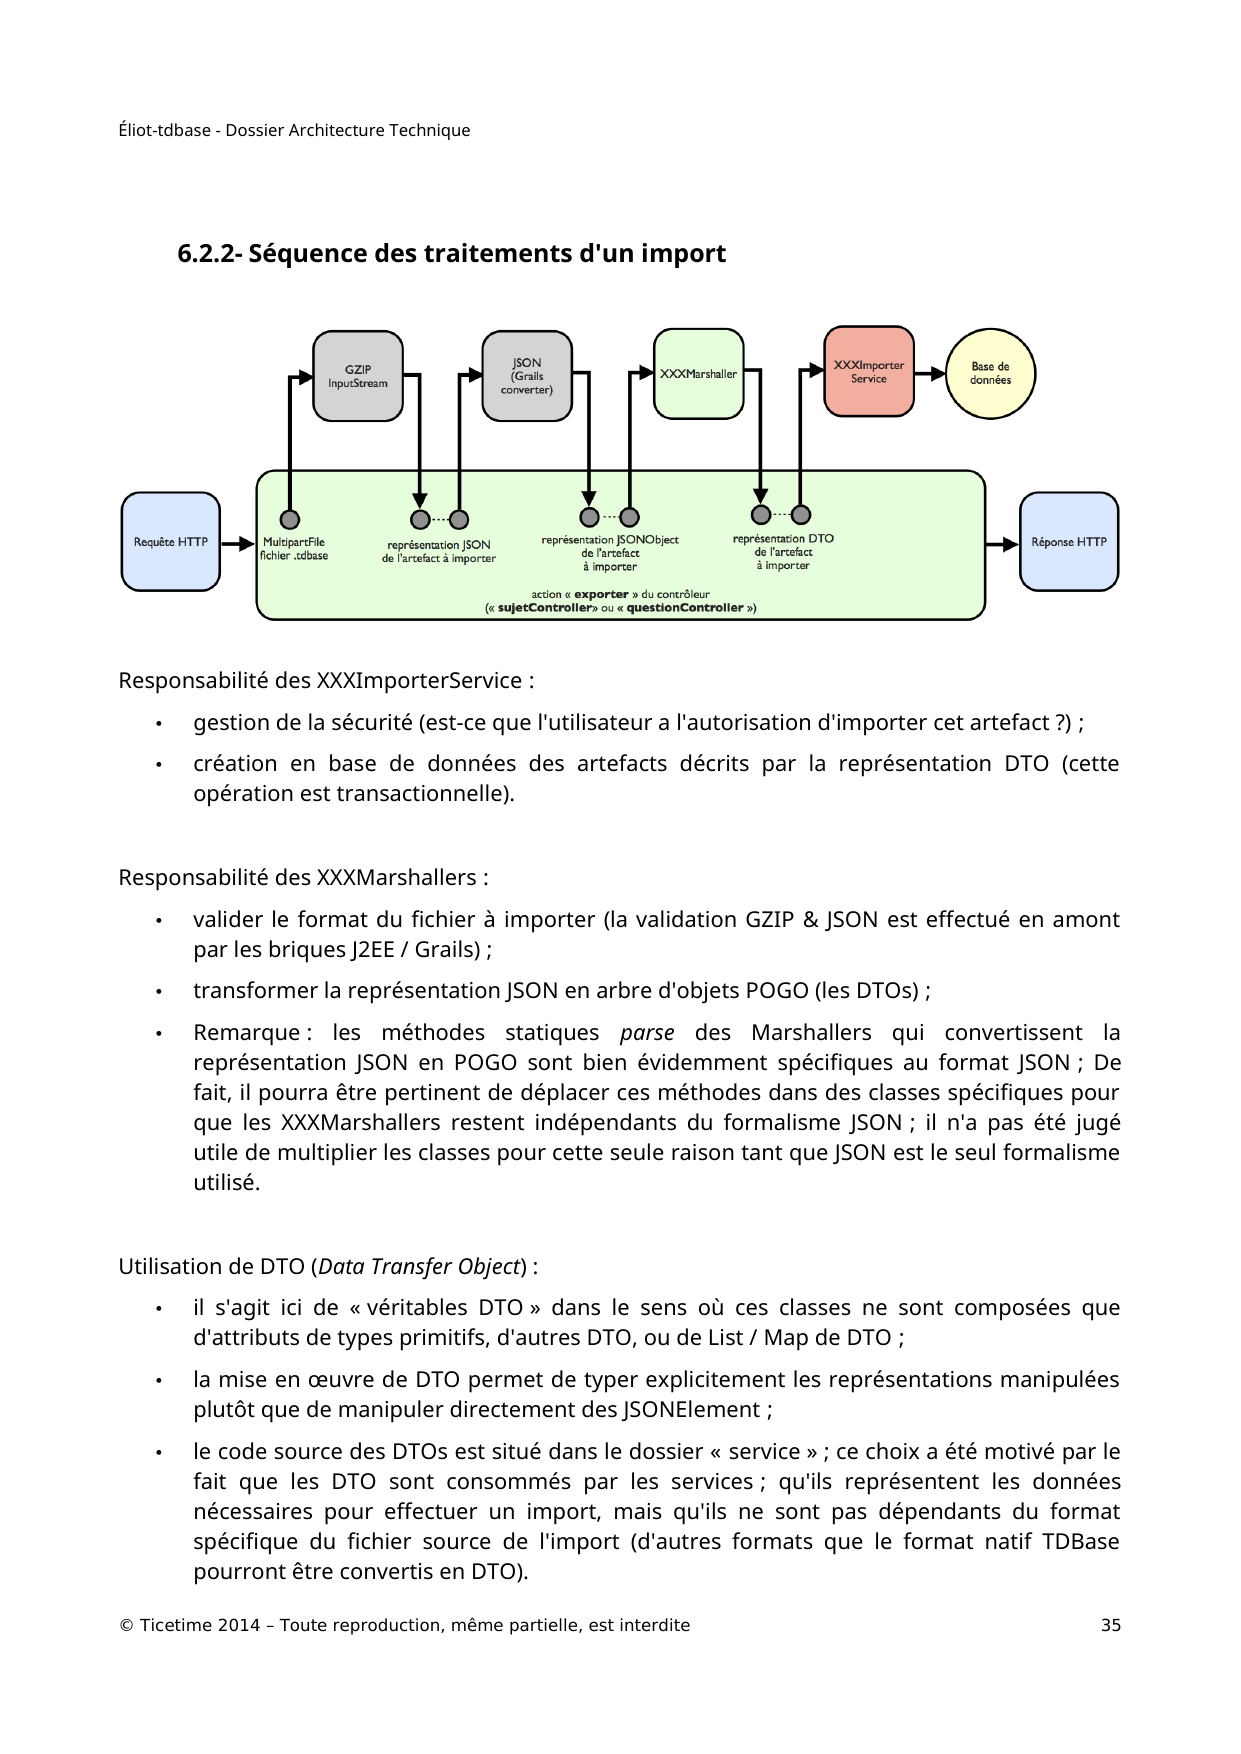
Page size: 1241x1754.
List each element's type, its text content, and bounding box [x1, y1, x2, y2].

list la mise en œuvre de DTO permet de typer explicitement les représentations manipulées plutôt que de manipuler directement des JSONElement ; [156, 1364, 1122, 1424]
text Responsabilité des XXXImporterService : [118, 664, 1122, 694]
text Responsabilité des XXXMarshallers : [118, 862, 1122, 892]
list création en base de données des artefacts décrits par la représentation DTO (cette opération est transactionnelle). [156, 748, 1122, 808]
list il s'agit ici de « véritables DTO » dans le sens où ces classes ne sont composées que d'attributs de types primitifs, d'autres DTO, ou de List / Map de DTO ; [156, 1292, 1122, 1352]
list valider le format du fichier à importer (la validation GZIP & JSON est effectué en amont par les briques J2EE / Grails) ; [156, 903, 1122, 963]
list le code source des DTOs est situé dans le dossier « service » ; ce choix a été motivé par le fait que les DTO sont consommés par les services ; qu'ils représentent les données nécessaires pour effectuer un import, mais qu'ils ne sont pas dépendants du format spécifique du fichier source de l'import (d'autres formats que le format natif TDBase pourront être convertis en DTO). [156, 1436, 1122, 1586]
text Utilisation de DTO (Data Transfer Object) : [118, 1251, 1122, 1281]
list transformer la représentation JSON en arbre d'objets POGO (les DTOs) ; [156, 975, 1122, 1005]
subtitle Séquence des traitements d'un import [118, 236, 1122, 270]
picture [118, 323, 1122, 623]
list gestion de la sécurité (est-ce que l'utilisateur a l'autorisation d'importer cet artefact ?) ; [156, 706, 1122, 736]
list Remarque : les méthodes statiques parse des Marshallers qui convertissent la représentation JSON en POGO sont bien évidemment spécifiques au format JSON ; De fait, il pourra être pertinent de déplacer ces méthodes dans des classes spécifiques pour que les XXXMarshallers restent indépendants du formalisme JSON ; il n'a pas été jugé utile de multiplier les classes pour cette seule raison tant que JSON est le seul formalisme utilisé. [156, 1017, 1122, 1197]
